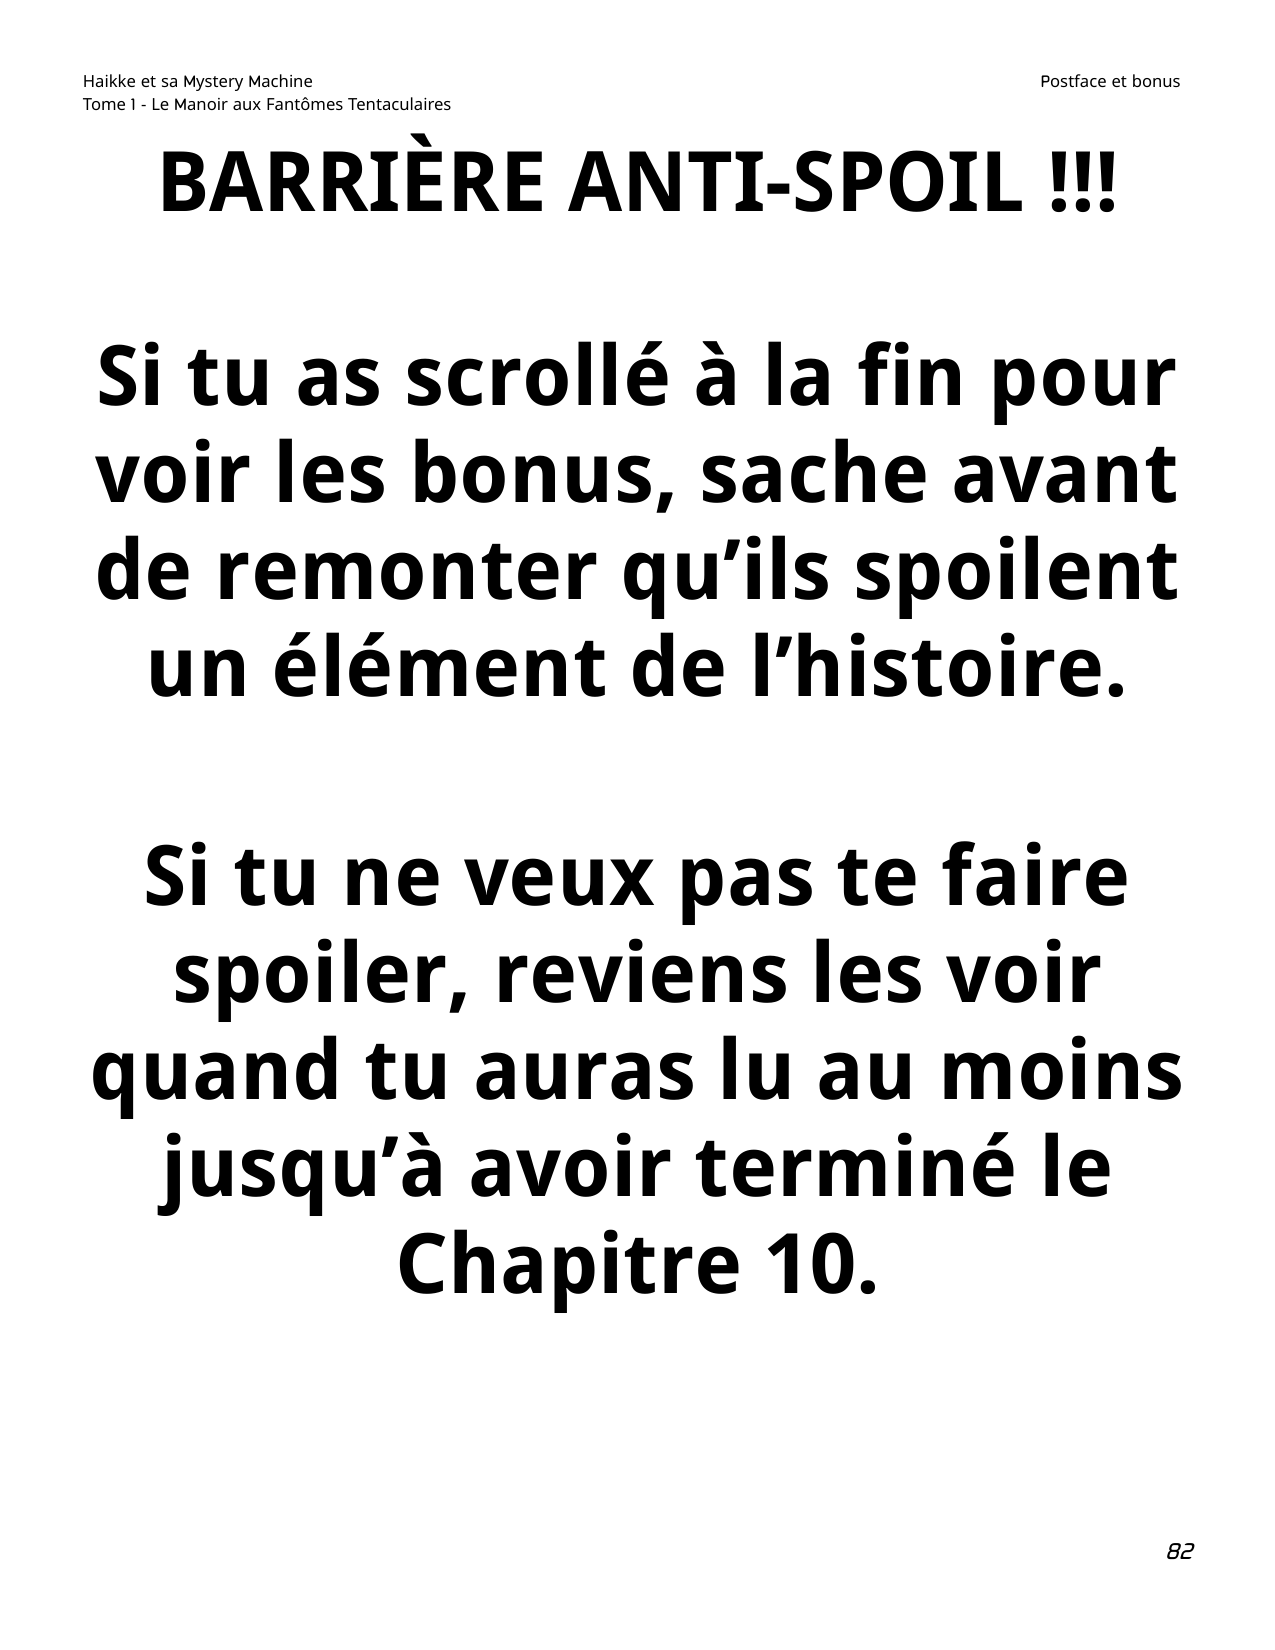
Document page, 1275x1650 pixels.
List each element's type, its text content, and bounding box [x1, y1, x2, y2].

text Si tu ne veux pas te faire spoiler, reviens les voir quand tu auras lu au moins jusqu’à avoir terminé le Chapitre 10. [83, 731, 1192, 1313]
text BARRIÈRE ANTI-SPOIL !!! Si tu as scrollé à la fin pour voir les bonus, sache avant de remonter qu’ils spoilent un élément de l’histoire. [83, 134, 1192, 716]
